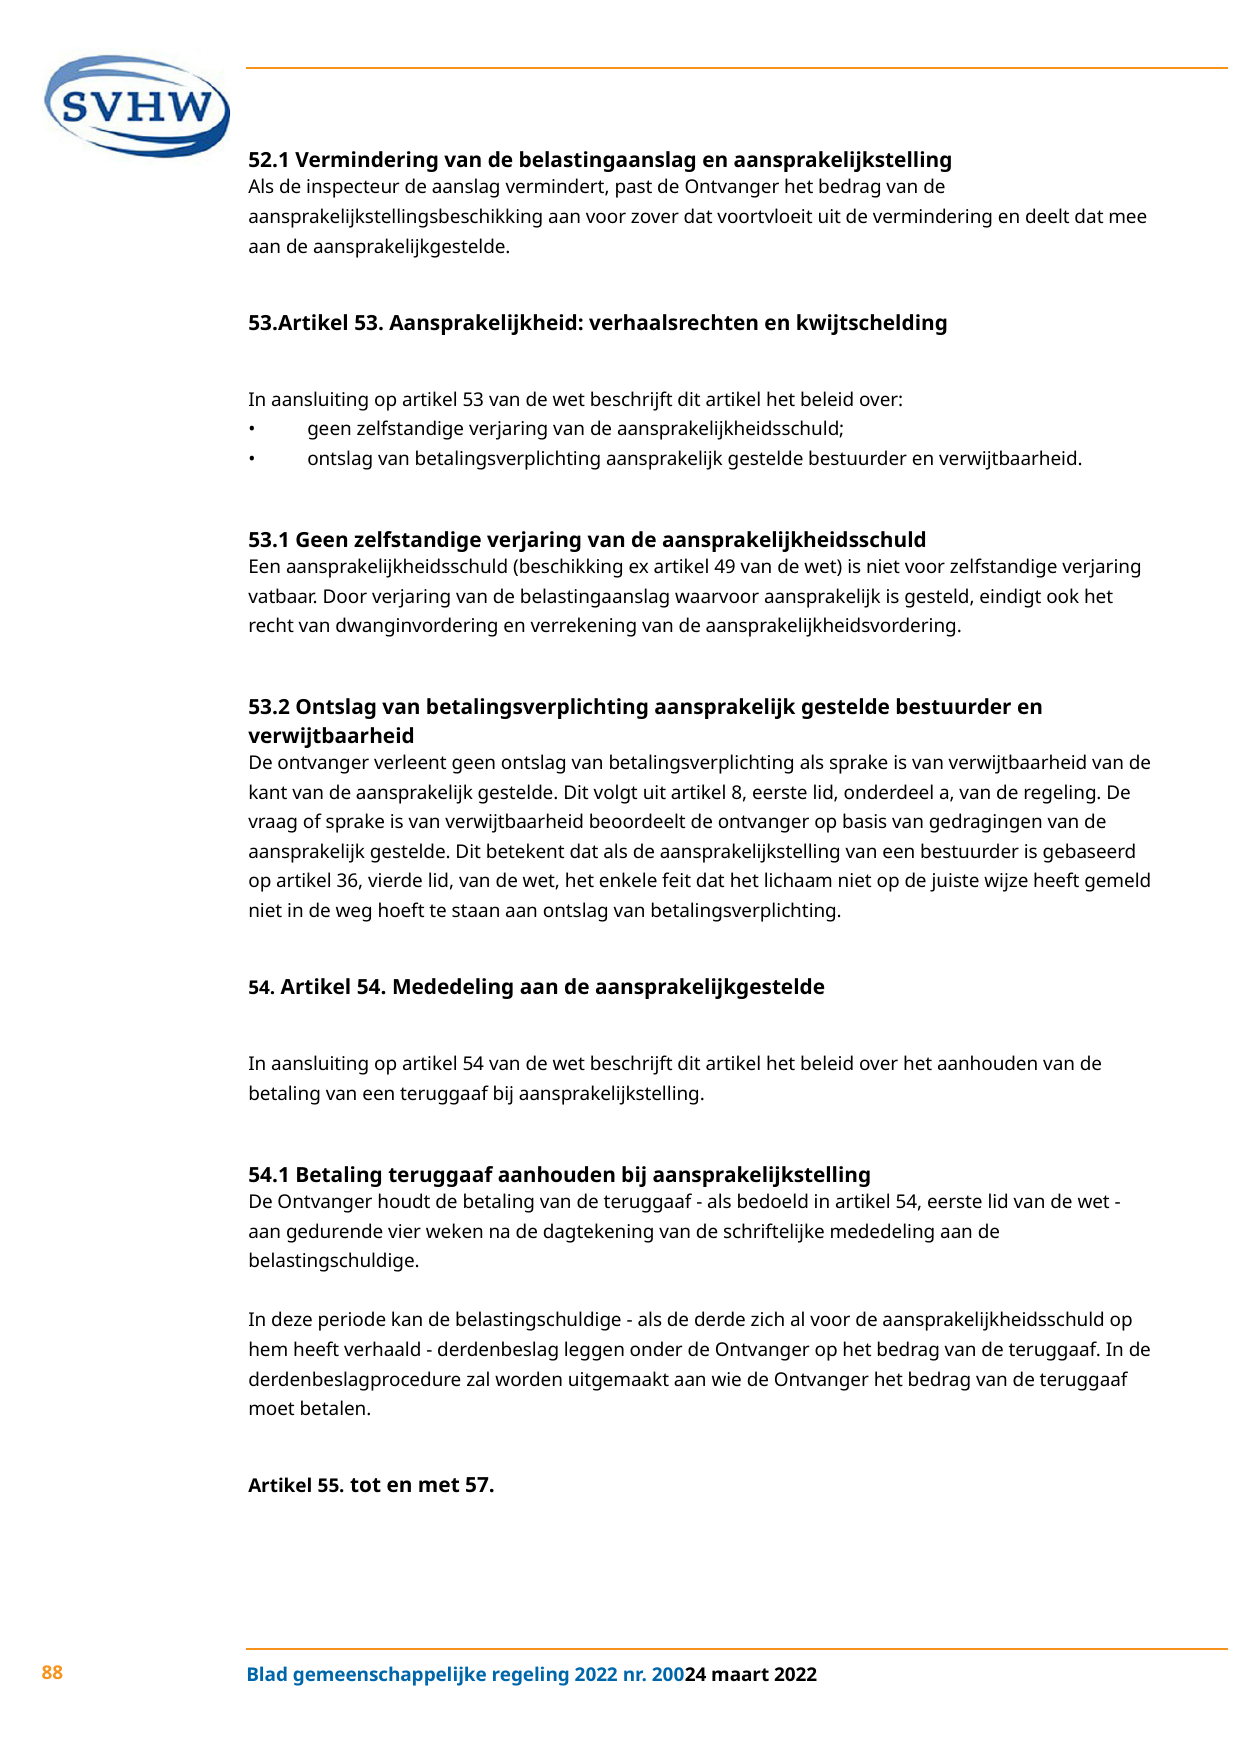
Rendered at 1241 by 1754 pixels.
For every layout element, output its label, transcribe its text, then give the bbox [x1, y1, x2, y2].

text In aansluiting op artikel 54 van de wet beschrijft dit artikel het beleid over het aanhouden van de betaling van een teruggaaf bij aansprakelijkstelling. [248, 1050, 1152, 1106]
text 53.2 Ontslag van betalingsverplichting aansprakelijk gestelde bestuurder en verwijtbaarheid [248, 692, 1152, 749]
text 53.Artikel 53. Aansprakelijkheid: verhaalsrechten en kwijtschelding [248, 308, 1152, 336]
text De ontvanger verleent geen ontslag van betalingsverplichting als sprake is van verwijtbaarheid van de kant van de aansprakelijk gestelde. Dit volgt uit artikel 8, eerste lid, onderdeel a, van de regeling. De vraag of sprake is van verwijtbaarheid beoordeelt de ontvanger op basis van gedragingen van de aansprakelijk gestelde. Dit betekent dat als de aansprakelijkstelling van een bestuurder is gebaseerd op artikel 36, vierde lid, van de wet, het enkele feit dat het lichaam niet op de juiste wijze heeft gemeld niet in de weg hoeft te staan aan ontslag van betalingsverplichting. [248, 749, 1152, 923]
text 53.1 Geen zelfstandige verjaring van de aansprakelijkheidsschuld [248, 525, 1152, 553]
text 54. Artikel 54. Mededeling aan de aansprakelijkgestelde [248, 972, 1152, 1001]
text Een aansprakelijkheidsschuld (beschikking ex artikel 49 van de wet) is niet voor zelfstandige verjaring vatbaar. Door verjaring van de belastingaanslag waarvoor aansprakelijk is gesteld, eindigt ook het recht van dwanginvordering en verrekening van de aansprakelijkheidsvordering. [248, 553, 1152, 638]
text 52.1 Vermindering van de belastingaanslag en aansprakelijkstelling [248, 145, 1152, 174]
text In deze periode kan de belastingschuldige - als de derde zich al voor de aansprakelijkheidsschuld op hem heeft verhaald - derdenbeslag leggen onder de Ontvanger op het bedrag van de teruggaaf. In de derdenbeslagprocedure zal worden uitgemaakt aan wie de Ontvanger het bedrag van de teruggaaf moet betalen. [248, 1307, 1152, 1421]
text Als de inspecteur de aanslag vermindert, past de Ontvanger het bedrag van de aansprakelijkstellingsbeschikking aan voor zover dat voortvloeit uit de vermindering en deelt dat mee aan de aansprakelijkgestelde. [248, 174, 1152, 258]
text Artikel 55. tot en met 57. [248, 1471, 1152, 1499]
text 54.1 Betaling teruggaaf aanhouden bij aansprakelijkstelling [248, 1160, 1152, 1188]
text De Ontvanger houdt de betaling van de teruggaaf - als bedoeld in artikel 54, eerste lid van de wet - aan gedurende vier weken na de dagtekening van de schriftelijke mededeling aan de belastingschuldige. [248, 1188, 1152, 1273]
list ontslag van betalingsverplichting aansprakelijk gestelde bestuurder en verwijtbaarheid. [248, 445, 1152, 471]
text In aansluiting op artikel 53 van de wet beschrijft dit artikel het beleid over: [248, 386, 1152, 411]
picture [41, 47, 231, 172]
list geen zelfstandige verjaring van de aansprakelijkheidsschuld; [248, 415, 1152, 441]
